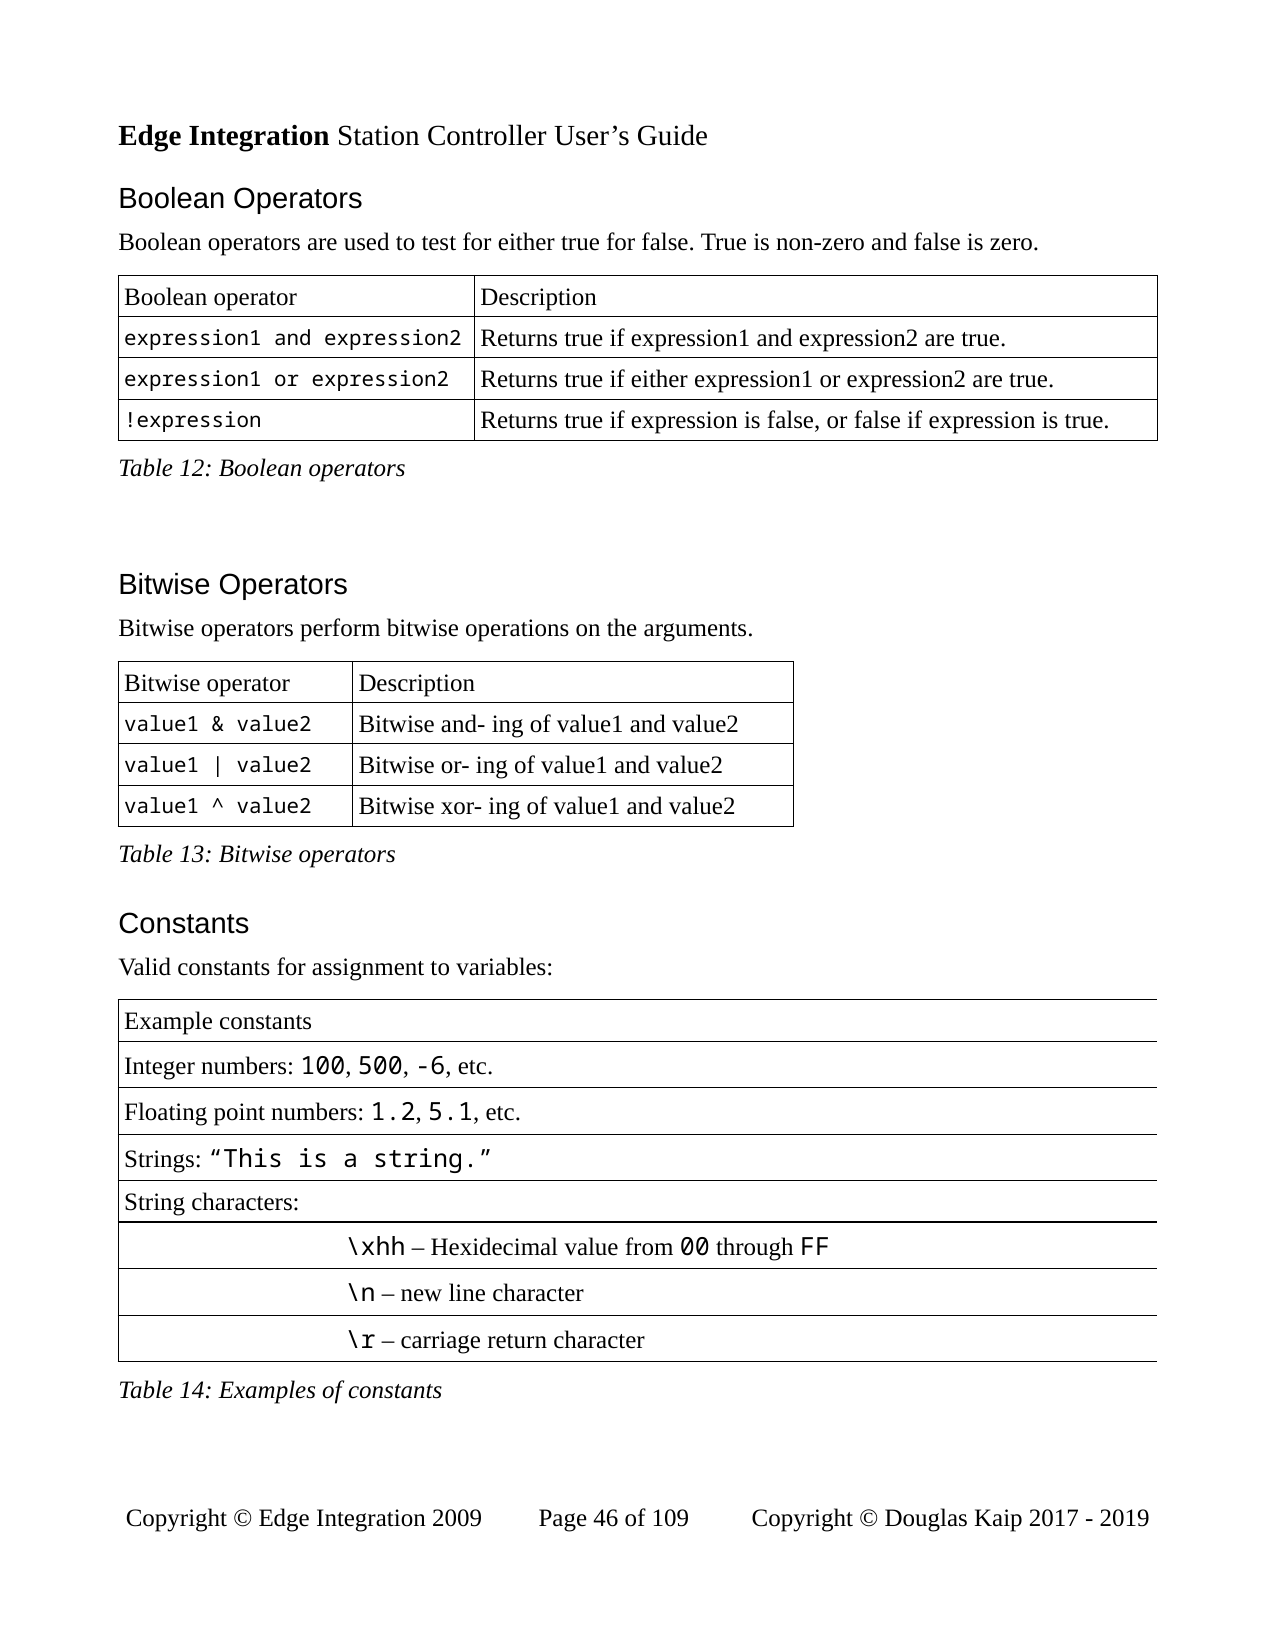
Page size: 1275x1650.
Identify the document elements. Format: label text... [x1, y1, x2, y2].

table_header Example constants [119, 1000, 1157, 1041]
table_cell Bitwise and- ing of value1 and value2 [353, 703, 793, 743]
table_cell Integer numbers: 100, 500, -6, etc. [119, 1042, 1157, 1087]
table_cell Bitwise or- ing of value1 and value2 [353, 744, 793, 784]
subtitle Boolean Operators [118, 181, 1157, 215]
table_cell expression1 or expression2 [119, 358, 474, 398]
table_cell Returns true if expression is false, or false if expression is true. [475, 400, 1157, 440]
table_header Boolean operator [119, 276, 474, 316]
table_cell value1 ^ value2 [119, 786, 352, 826]
text Valid constants for assignment to variables: [118, 952, 1157, 980]
text Table 14: Examples of constants [118, 1375, 1157, 1403]
table_header Bitwise operator [119, 662, 352, 702]
table_cell \n – new line character [119, 1269, 1157, 1314]
text Bitwise operators perform bitwise operations on the arguments. [118, 613, 1157, 642]
table_header Description [475, 276, 1157, 316]
table_cell Floating point numbers: 1.2, 5.1, etc. [119, 1088, 1157, 1134]
subtitle Constants [118, 906, 1157, 939]
text Table 13: Bitwise operators [118, 839, 1157, 868]
table_header Description [353, 662, 793, 702]
table_cell Strings: “This is a string.” [119, 1135, 1157, 1180]
text Boolean operators are used to test for either true for false. True is non-zero and false is zero. [118, 227, 1157, 256]
table_cell \xhh – Hexidecimal value from 00 through FF [119, 1223, 1157, 1268]
table_cell Returns true if expression1 and expression2 are true. [475, 317, 1157, 357]
text Table 12: Boolean operators [118, 453, 1157, 482]
table_cell expression1 and expression2 [119, 317, 474, 357]
table_cell \r – carriage return character [119, 1316, 1157, 1361]
table_cell value1 | value2 [119, 744, 352, 784]
table_cell value1 & value2 [119, 703, 352, 743]
table_cell String characters: [119, 1181, 1157, 1221]
table_cell Bitwise xor- ing of value1 and value2 [353, 786, 793, 826]
table_cell Returns true if either expression1 or expression2 are true. [475, 358, 1157, 398]
subtitle Bitwise Operators [118, 567, 1157, 601]
table_cell !expression [119, 400, 474, 440]
